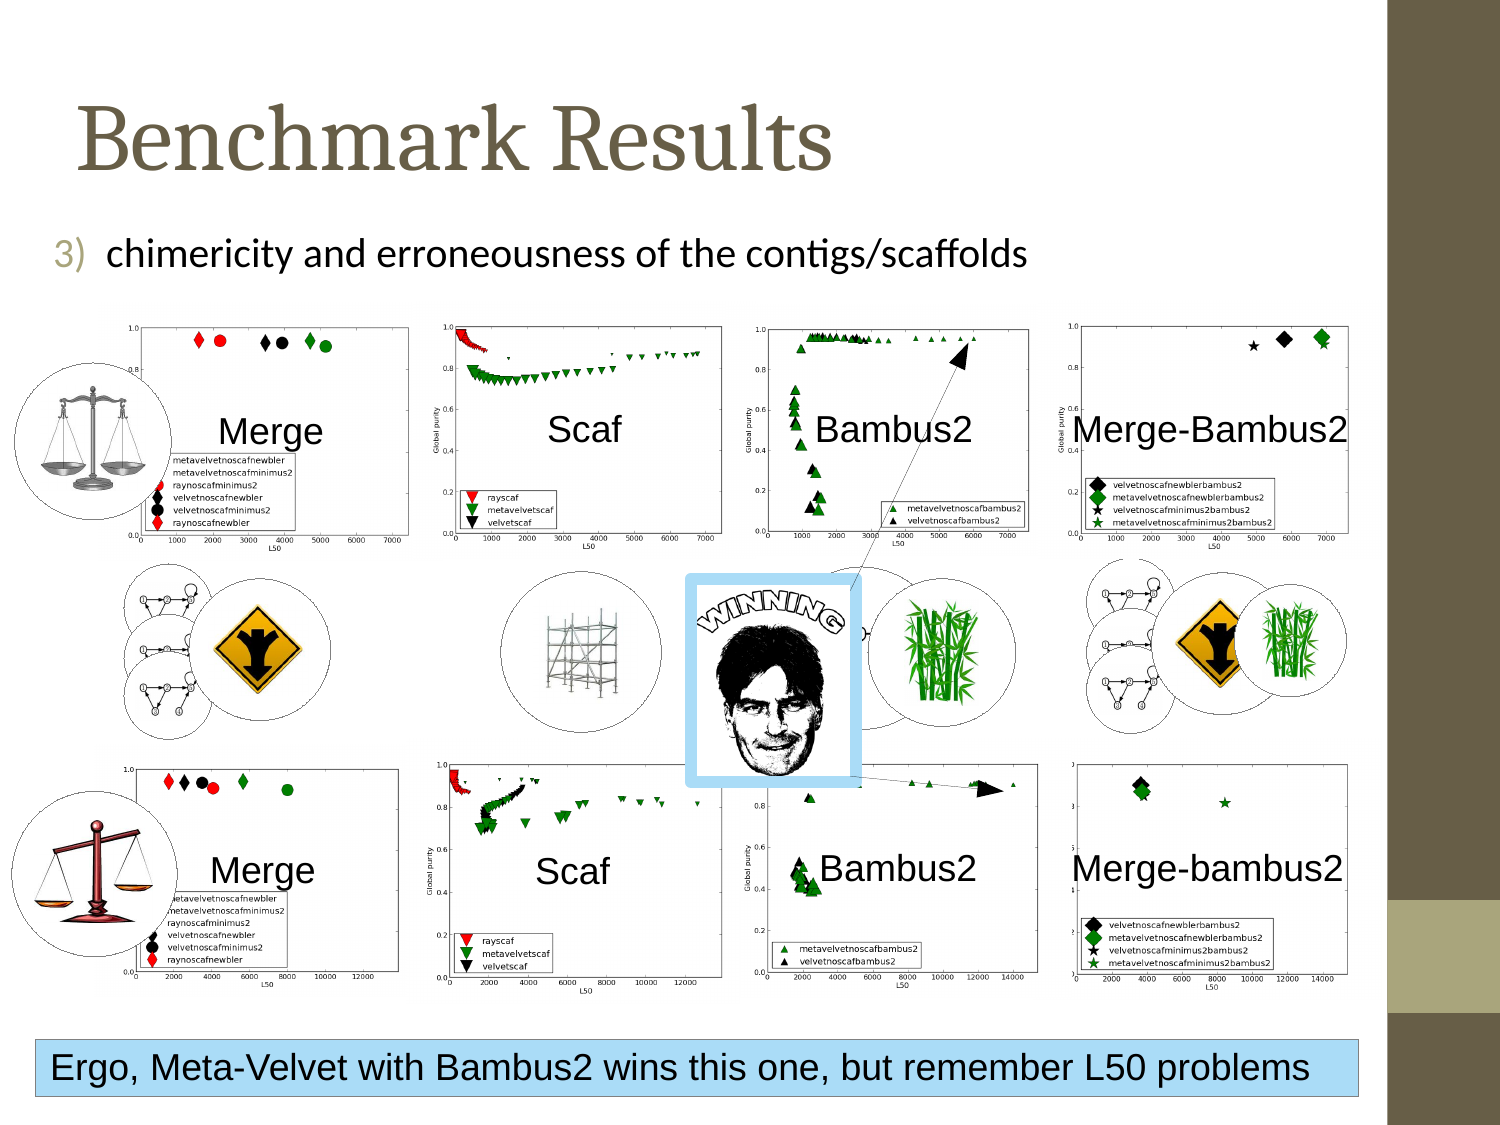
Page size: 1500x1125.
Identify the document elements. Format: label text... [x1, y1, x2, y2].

picture [1262, 600, 1319, 681]
text_box [1151, 572, 1347, 715]
picture [135, 670, 201, 721]
title Benchmark Results [75, 82, 1326, 195]
picture [208, 604, 309, 696]
picture [406, 738, 740, 1004]
list chimericity and erroneousness of the contigs/scaﬀolds [35, 236, 1382, 387]
text_box [500, 571, 662, 733]
picture [1170, 598, 1261, 690]
text_box [830, 566, 861, 573]
picture [34, 820, 153, 923]
picture [135, 632, 190, 665]
text_box Ergo, Meta-Velvet with Bambus2 wins this one, but remember L50 problems [35, 1039, 1359, 1097]
picture [98, 300, 1382, 562]
text_box [860, 566, 1016, 730]
picture [135, 582, 201, 628]
picture [533, 600, 638, 704]
text_box [11, 791, 178, 957]
list chimericity and erroneousness of the contigs/scaﬀolds [35, 496, 1382, 1063]
text_box [123, 563, 331, 740]
text_box [14, 362, 172, 520]
picture [904, 599, 979, 706]
picture [862, 601, 888, 695]
picture [40, 385, 146, 491]
picture [696, 584, 851, 777]
